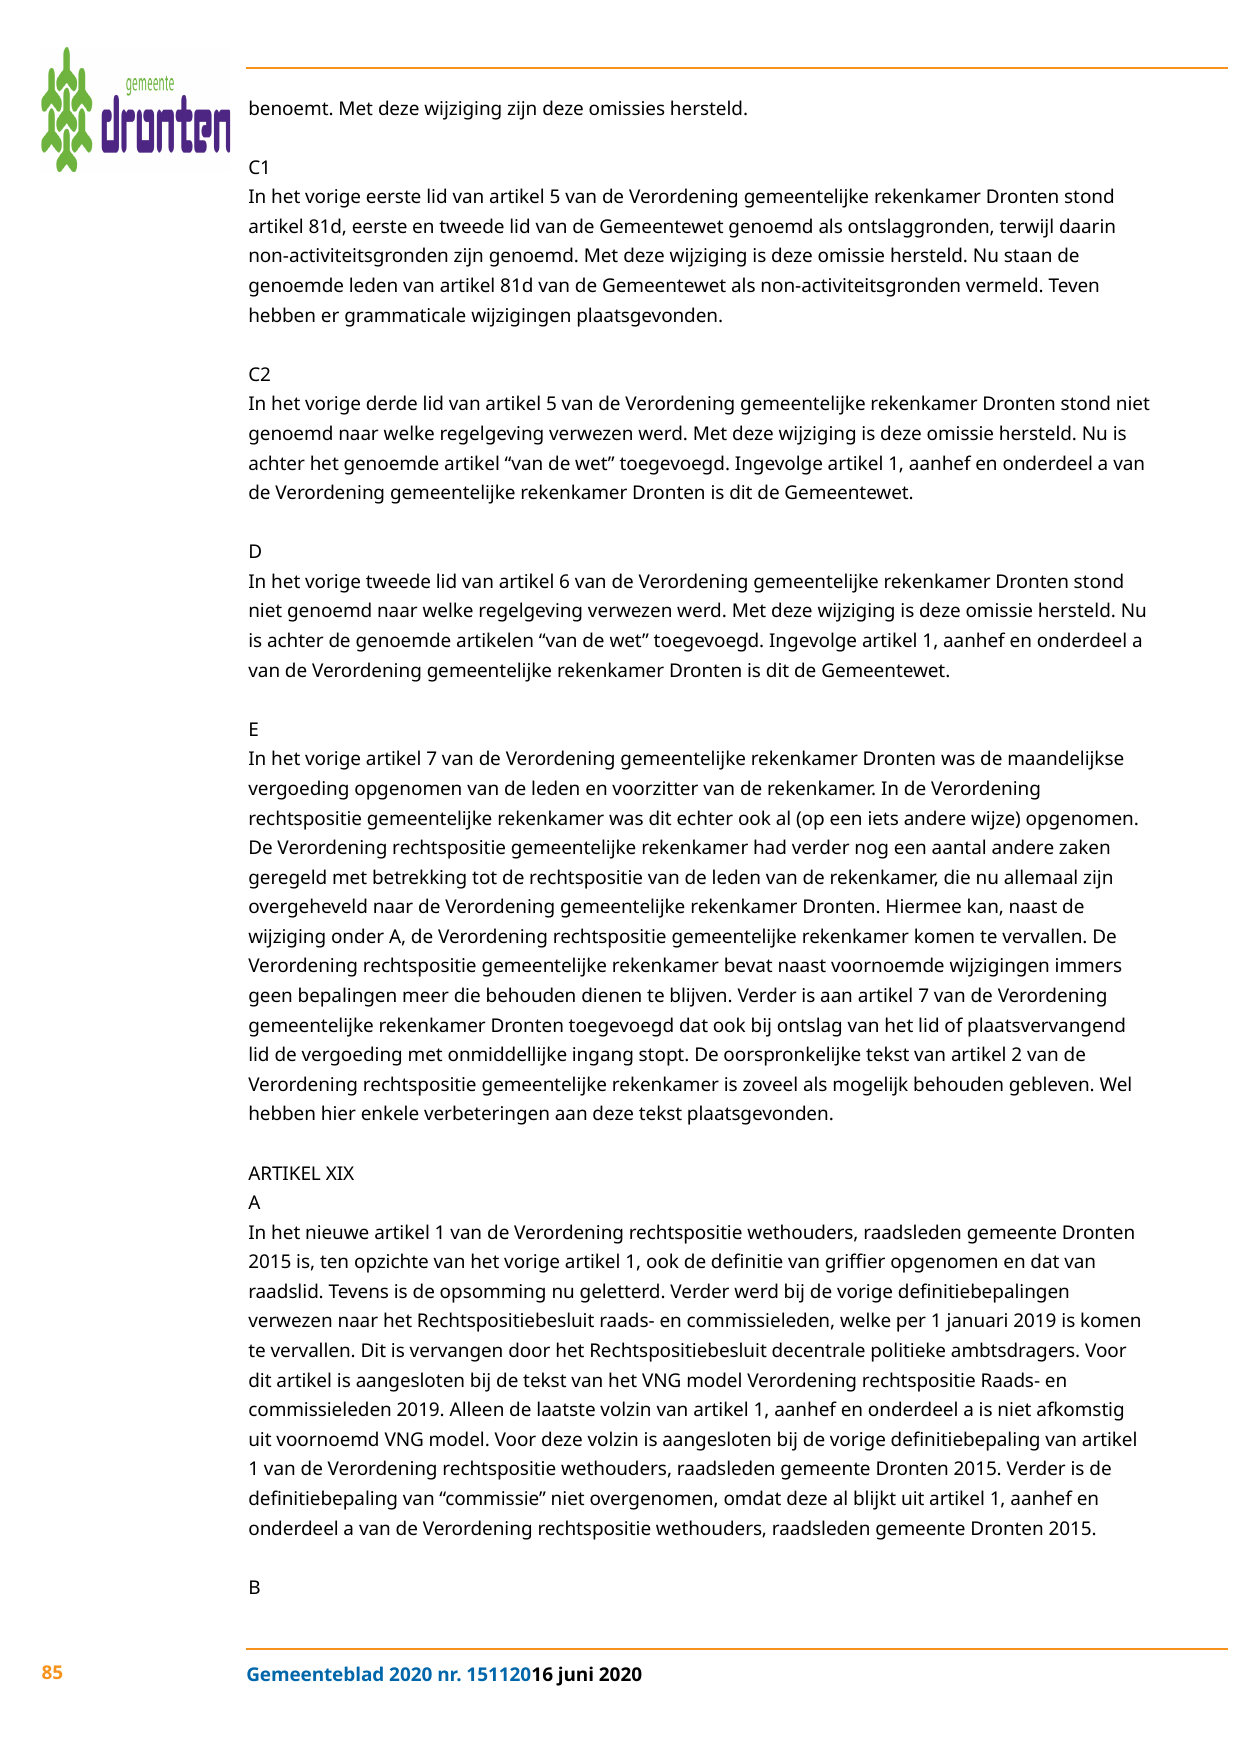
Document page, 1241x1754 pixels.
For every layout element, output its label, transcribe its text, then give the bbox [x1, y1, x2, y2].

text C1 [248, 154, 1152, 180]
text B [248, 1574, 1152, 1600]
text In het vorige eerste lid van artikel 5 van de Verordening gemeentelijke rekenkamer Dronten stond artikel 81d, eerste en tweede lid van de Gemeentewet genoemd als ontslaggronden, terwijl daarin non-activiteitsgronden zijn genoemd. Met deze wijziging is deze omissie hersteld. Nu staan de genoemde leden van artikel 81d van de Gemeentewet als non-activiteitsgronden vermeld. Teven hebben er grammaticale wijzigingen plaatsgevonden. [248, 183, 1152, 328]
text In het vorige artikel 7 van de Verordening gemeentelijke rekenkamer Dronten was de maandelijkse vergoeding opgenomen van de leden en voorzitter van de rekenkamer. In de Verordening rechtspositie gemeentelijke rekenkamer was dit echter ook al (op een iets andere wijze) opgenomen. De Verordening rechtspositie gemeentelijke rekenkamer had verder nog een aantal andere zaken geregeld met betrekking tot de rechtspositie van de leden van de rekenkamer, die nu allemaal zijn overgeheveld naar de Verordening gemeentelijke rekenkamer Dronten. Hiermee kan, naast de wijziging onder A, de Verordening rechtspositie gemeentelijke rekenkamer komen te vervallen. De Verordening rechtspositie gemeentelijke rekenkamer bevat naast voornoemde wijzigingen immers geen bepalingen meer die behouden dienen te blijven. Verder is aan artikel 7 van de Verordening gemeentelijke rekenkamer Dronten toegevoegd dat ook bij ontslag van het lid of plaatsvervangend lid de vergoeding met onmiddellijke ingang stopt. De oorspronkelijke tekst van artikel 2 van de Verordening rechtspositie gemeentelijke rekenkamer is zoveel als mogelijk behouden gebleven. Wel hebben hier enkele verbeteringen aan deze tekst plaatsgevonden. [248, 746, 1152, 1126]
text ARTIKEL XIX [248, 1160, 1152, 1186]
text benoemt. Met deze wijziging zijn deze omissies hersteld. [248, 95, 1152, 121]
picture [41, 47, 231, 172]
text D [248, 538, 1152, 564]
text C2 [248, 361, 1152, 387]
text In het vorige tweede lid van artikel 6 van de Verordening gemeentelijke rekenkamer Dronten stond niet genoemd naar welke regelgeving verwezen werd. Met deze wijziging is deze omissie hersteld. Nu is achter de genoemde artikelen “van de wet” toegevoegd. Ingevolge artikel 1, aanhef en onderdeel a van de Verordening gemeentelijke rekenkamer Dronten is dit de Gemeentewet. [248, 568, 1152, 683]
text In het nieuwe artikel 1 van de Verordening rechtspositie wethouders, raadsleden gemeente Dronten 2015 is, ten opzichte van het vorige artikel 1, ook de definitie van griffier opgenomen en dat van raadslid. Tevens is de opsomming nu geletterd. Verder werd bij de vorige definitiebepalingen verwezen naar het Rechtspositiebesluit raads- en commissieleden, welke per 1 januari 2019 is komen te vervallen. Dit is vervangen door het Rechtspositiebesluit decentrale politieke ambtsdragers. Voor dit artikel is aangesloten bij de tekst van het VNG model Verordening rechtspositie Raads- en commissieleden 2019. Alleen de laatste volzin van artikel 1, aanhef en onderdeel a is niet afkomstig uit voornoemd VNG model. Voor deze volzin is aangesloten bij de vorige definitiebepaling van artikel 1 van de Verordening rechtspositie wethouders, raadsleden gemeente Dronten 2015. Verder is de definitiebepaling van “commissie” niet overgenomen, omdat deze al blijkt uit artikel 1, aanhef en onderdeel a van de Verordening rechtspositie wethouders, raadsleden gemeente Dronten 2015. [248, 1219, 1152, 1541]
text E [248, 716, 1152, 742]
text In het vorige derde lid van artikel 5 van de Verordening gemeentelijke rekenkamer Dronten stond niet genoemd naar welke regelgeving verwezen werd. Met deze wijziging is deze omissie hersteld. Nu is achter het genoemde artikel “van de wet” toegevoegd. Ingevolge artikel 1, aanhef en onderdeel a van de Verordening gemeentelijke rekenkamer Dronten is dit de Gemeentewet. [248, 391, 1152, 505]
text A [248, 1189, 1152, 1215]
